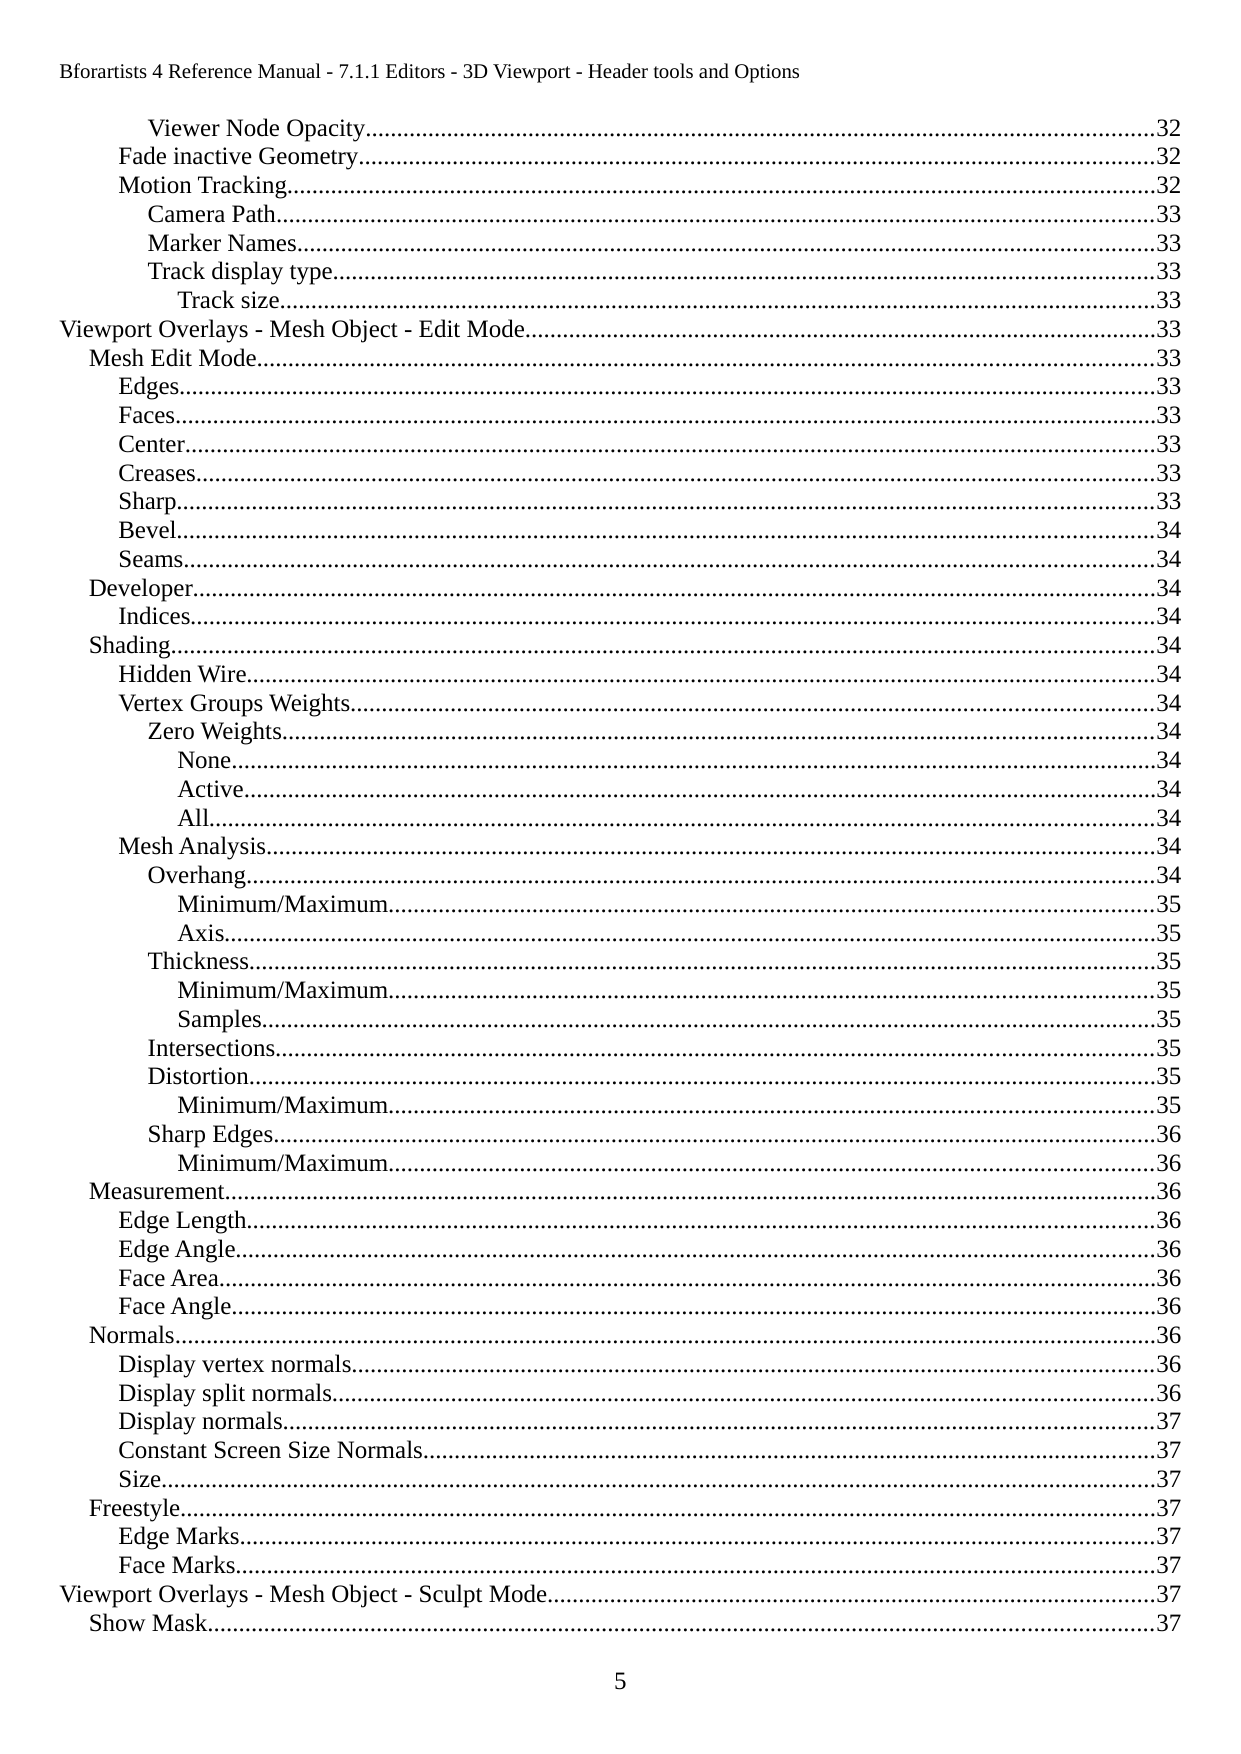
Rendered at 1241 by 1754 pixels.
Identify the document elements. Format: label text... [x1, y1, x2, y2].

text Hidden Wire 34 [118, 659, 1181, 688]
text Distortion 35 [147, 1061, 1181, 1090]
text Minimum/Maximum 35 [177, 975, 1181, 1004]
text Seams 34 [118, 544, 1181, 573]
text Indices 34 [118, 601, 1181, 630]
text Show Mask 37 [88, 1608, 1181, 1636]
text Faces 33 [118, 400, 1181, 429]
text Minimum/Maximum 35 [177, 1090, 1181, 1119]
text Edge Marks 37 [118, 1521, 1181, 1550]
text Axis 35 [177, 918, 1181, 946]
text Sharp 33 [118, 486, 1181, 515]
text Minimum/Maximum 36 [177, 1148, 1181, 1176]
text Face Marks 37 [118, 1550, 1181, 1579]
text Camera Path 33 [147, 199, 1181, 228]
text Display split normals 36 [118, 1378, 1181, 1406]
text Overhang 34 [147, 860, 1181, 889]
text Track display type 33 [147, 256, 1181, 285]
text Mesh Edit Mode 33 [88, 343, 1181, 371]
text Edge Angle 36 [118, 1234, 1181, 1263]
text Center 33 [118, 429, 1181, 458]
text Samples 35 [177, 1004, 1181, 1033]
text Face Area 36 [118, 1263, 1181, 1291]
text All 34 [177, 803, 1181, 831]
text Display normals 37 [118, 1406, 1181, 1435]
text Active 34 [177, 774, 1181, 803]
text Zero Weights 34 [147, 716, 1181, 745]
text Motion Tracking 32 [118, 170, 1181, 199]
text Shading 34 [88, 630, 1181, 659]
text Marker Names 33 [147, 228, 1181, 256]
text Edge Length 36 [118, 1205, 1181, 1234]
text Mesh Analysis 34 [118, 831, 1181, 860]
text Freestyle 37 [88, 1493, 1181, 1521]
text Thickness 35 [147, 946, 1181, 975]
text Bevel 34 [118, 515, 1181, 544]
text Vertex Groups Weights 34 [118, 688, 1181, 716]
text Constant Screen Size Normals 37 [118, 1435, 1181, 1464]
text None 34 [177, 745, 1181, 774]
text Fade inactive Geometry 32 [118, 141, 1181, 170]
text Track size 33 [177, 285, 1181, 314]
text Display vertex normals 36 [118, 1349, 1181, 1378]
text Viewport Overlays - Mesh Object - Sculpt Mode 37 [59, 1579, 1181, 1608]
text Measurement 36 [88, 1176, 1181, 1205]
text Size 37 [118, 1464, 1181, 1493]
text Sharp Edges 36 [147, 1119, 1181, 1148]
text Viewer Node Opacity 32 [147, 113, 1181, 141]
text Edges 33 [118, 371, 1181, 400]
text Minimum/Maximum 35 [177, 889, 1181, 918]
text Viewport Overlays - Mesh Object - Edit Mode 33 [59, 314, 1181, 343]
text Face Angle 36 [118, 1291, 1181, 1320]
text Intersections 35 [147, 1033, 1181, 1061]
text Creases 33 [118, 458, 1181, 486]
text Developer 34 [88, 573, 1181, 601]
text Normals 36 [88, 1320, 1181, 1349]
